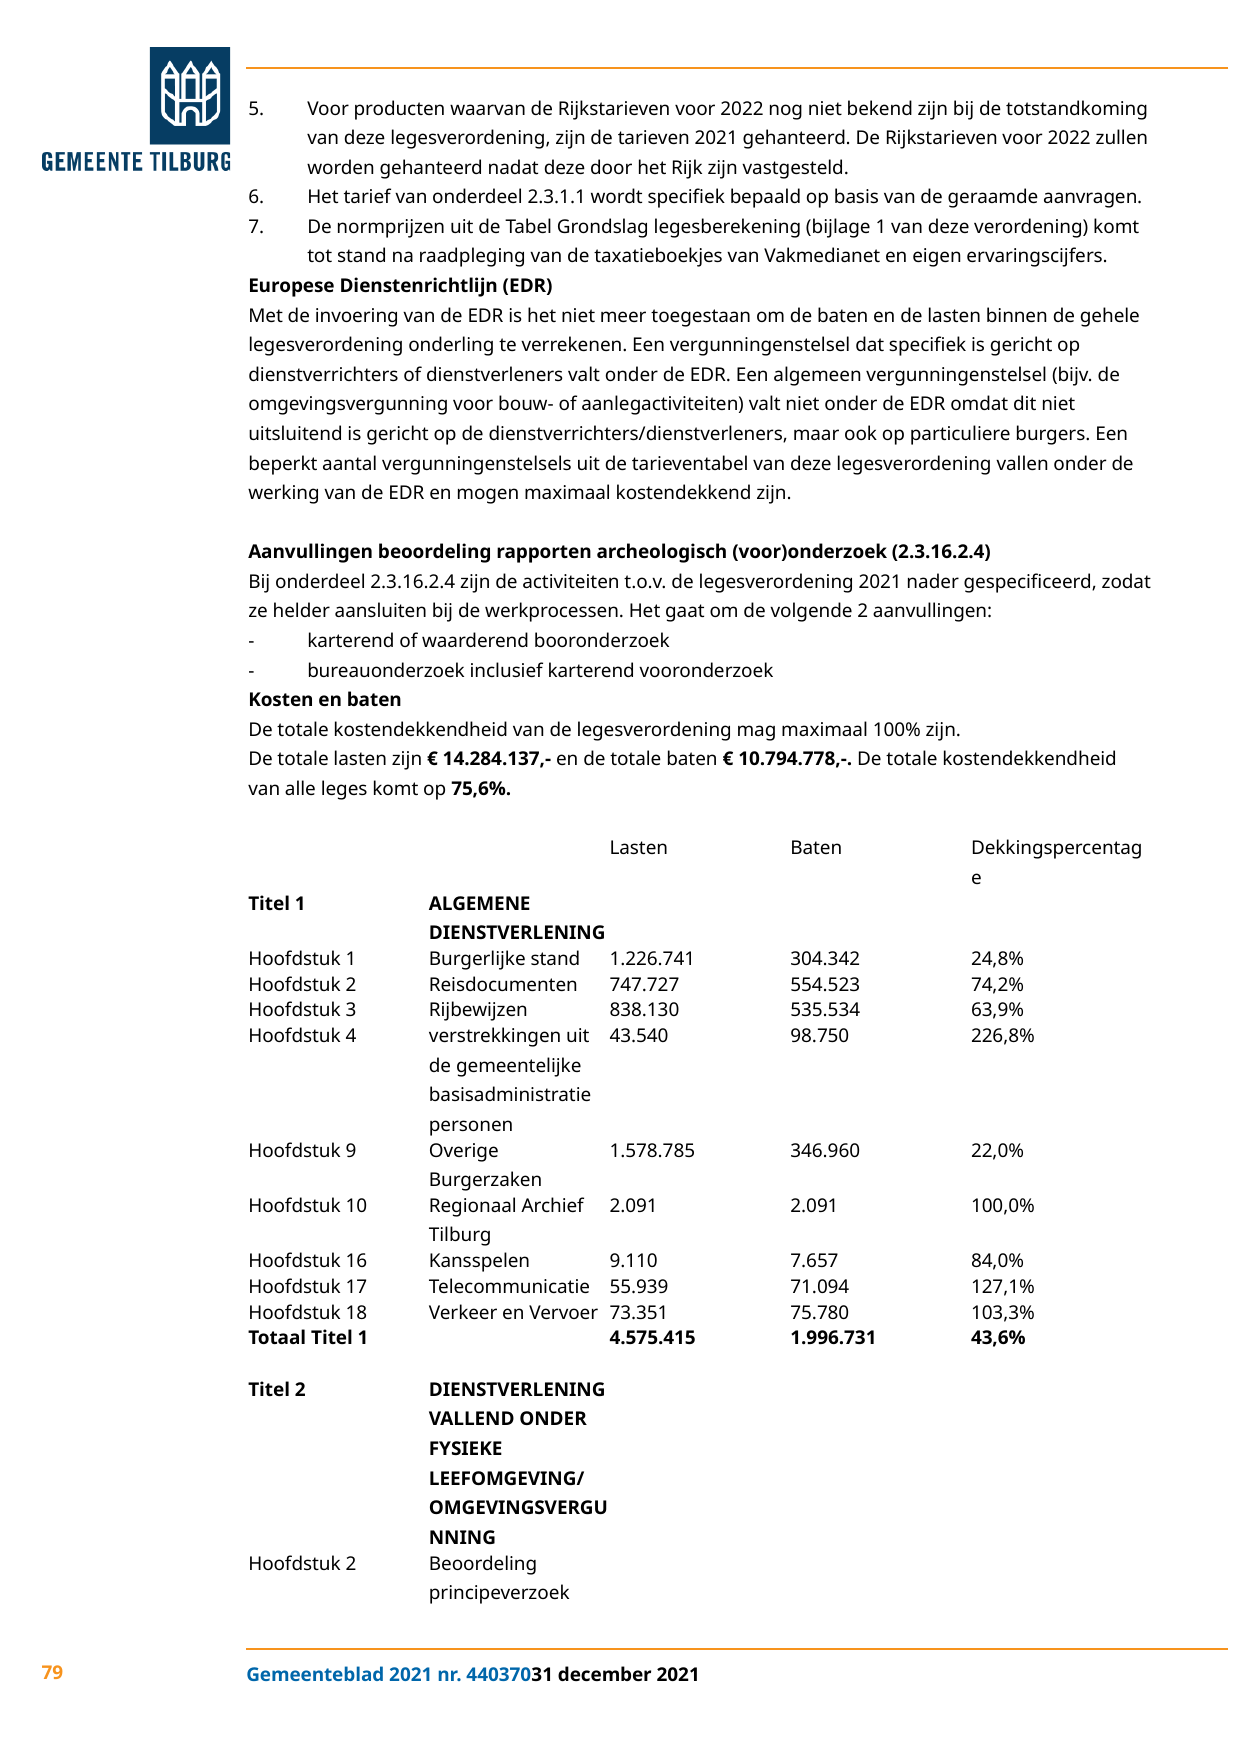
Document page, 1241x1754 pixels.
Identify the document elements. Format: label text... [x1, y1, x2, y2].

table_cell [971, 1550, 1152, 1605]
list bureauonderzoek inclusief karterend vooronderzoek [248, 657, 1152, 683]
text Aanvullingen beoordeling rapporten archeologisch (voor)onderzoek (2.3.16.2.4) [248, 538, 1152, 564]
table_cell [609, 1376, 790, 1550]
table_cell 9.110 [609, 1248, 790, 1273]
table_cell Kansspelen [429, 1248, 609, 1273]
table_cell Reisdocumenten [429, 971, 609, 997]
list De normprijzen uit de Tabel Grondslag legesberekening (bijlage 1 van deze verordening) komt tot stand na raadpleging van de taxatieboekjes van Vakmedianet en eigen ervaringscijfers. [248, 213, 1152, 268]
table_cell [790, 890, 971, 945]
table_cell Verkeer en Vervoer [429, 1299, 609, 1324]
table_cell 100,0% [971, 1192, 1152, 1247]
table_header [429, 835, 609, 890]
table_cell [971, 1376, 1152, 1550]
table_cell 2.091 [790, 1192, 971, 1247]
table_header Lasten [609, 835, 790, 890]
table_cell Hoofdstuk 2 [248, 971, 429, 997]
table_cell 43,6% [971, 1325, 1152, 1350]
table_cell 535.534 [790, 997, 971, 1022]
text De totale lasten zijn € 14.284.137,- en de totale baten € 10.794.778,-. De totale kostendekkendheid van alle leges komt op 75,6%. [248, 746, 1152, 801]
table_cell 73.351 [609, 1299, 790, 1324]
table_cell 747.727 [609, 971, 790, 997]
text Met de invoering van de EDR is het niet meer toegestaan om de baten en de lasten binnen de gehele legesverordening onderling te verrekenen. Een vergunningenstelsel dat specifiek is gericht op dienstverrichters of dienstverleners valt onder de EDR. Een algemeen vergunningenstelsel (bijv. de omgevingsvergunning voor bouw- of aanlegactiviteiten) valt niet onder de EDR omdat dit niet uitsluitend is gericht op de dienstverrichters/dienstverleners, maar ook op particuliere burgers. Een beperkt aantal vergunningenstelsels uit de tarieventabel van deze legesverordening vallen onder de werking van de EDR en mogen maximaal kostendekkend zijn. [248, 302, 1152, 505]
table_cell 103,3% [971, 1299, 1152, 1324]
table_cell 1.578.785 [609, 1137, 790, 1192]
table_cell 43.540 [609, 1022, 790, 1137]
table_cell Rijbewijzen [429, 997, 609, 1022]
table_cell Beoordeling principeverzoek [429, 1550, 609, 1605]
table_cell 2.091 [609, 1192, 790, 1247]
table_cell 838.130 [609, 997, 790, 1022]
table_cell [429, 1325, 609, 1350]
table_cell Hoofdstuk 16 [248, 1248, 429, 1273]
table_cell Hoofdstuk 3 [248, 997, 429, 1022]
table_cell Hoofdstuk 10 [248, 1192, 429, 1247]
table_cell Hoofdstuk 1 [248, 945, 429, 971]
table_cell Burgerlijke stand [429, 945, 609, 971]
table_cell Hoofdstuk 17 [248, 1273, 429, 1299]
table_cell Telecommunicatie [429, 1273, 609, 1299]
table_cell DIENSTVERLENING VALLEND ONDER FYSIEKE LEEFOMGEVING/ OMGEVINGSVERGUNNING [429, 1376, 609, 1550]
table_cell Titel 2 [248, 1376, 429, 1550]
table_cell Hoofdstuk 18 [248, 1299, 429, 1324]
text Kosten en baten [248, 686, 1152, 712]
picture [41, 47, 231, 172]
table_cell 98.750 [790, 1022, 971, 1137]
table_cell [790, 1350, 971, 1376]
table_cell Hoofdstuk 4 [248, 1022, 429, 1137]
list karterend of waarderend booronderzoek [248, 627, 1152, 653]
text Europese Dienstenrichtlijn (EDR) [248, 272, 1152, 298]
table_cell 346.960 [790, 1137, 971, 1192]
table_cell [609, 1350, 790, 1376]
table_cell [609, 890, 790, 945]
table_header [248, 835, 429, 890]
table_cell verstrekkingen uit de gemeentelijke basisadministratie personen [429, 1022, 609, 1137]
table_cell 304.342 [790, 945, 971, 971]
table_cell 226,8% [971, 1022, 1152, 1137]
table_cell Regionaal Archief Tilburg [429, 1192, 609, 1247]
list Voor producten waarvan de Rijkstarieven voor 2022 nog niet bekend zijn bij de totstandkoming van deze legesverordening, zijn de tarieven 2021 gehanteerd. De Rijkstarieven voor 2022 zullen worden gehanteerd nadat deze door het Rijk zijn vastgesteld. [248, 95, 1152, 180]
table_cell [609, 1550, 790, 1605]
table_cell 55.939 [609, 1273, 790, 1299]
table_cell 71.094 [790, 1273, 971, 1299]
text Bij onderdeel 2.3.16.2.4 zijn de activiteiten t.o.v. de legesverordening 2021 nader gespecificeerd, zodat ze helder aansluiten bij de werkprocessen. Het gaat om de volgende 2 aanvullingen: [248, 568, 1152, 623]
table_header Baten [790, 835, 971, 890]
table_cell [248, 1350, 429, 1376]
table_cell 63,9% [971, 997, 1152, 1022]
table_cell ALGEMENE DIENSTVERLENING [429, 890, 609, 945]
table_cell Hoofdstuk 2 [248, 1550, 429, 1605]
table_header Dekkingspercentage [971, 835, 1152, 890]
table_cell 84,0% [971, 1248, 1152, 1273]
table_cell 24,8% [971, 945, 1152, 971]
table_cell Totaal Titel 1 [248, 1325, 429, 1350]
table_cell [790, 1550, 971, 1605]
table_cell 22,0% [971, 1137, 1152, 1192]
table_cell 1.996.731 [790, 1325, 971, 1350]
table_cell 7.657 [790, 1248, 971, 1273]
table_cell Hoofdstuk 9 [248, 1137, 429, 1192]
table_cell 1.226.741 [609, 945, 790, 971]
list Het tarief van onderdeel 2.3.1.1 wordt specifiek bepaald op basis van de geraamde aanvragen. [248, 183, 1152, 209]
table_cell 554.523 [790, 971, 971, 997]
table_cell 4.575.415 [609, 1325, 790, 1350]
table_cell [429, 1350, 609, 1376]
table_cell 75.780 [790, 1299, 971, 1324]
text De totale kostendekkendheid van de legesverordening mag maximaal 100% zijn. [248, 716, 1152, 742]
table_cell [971, 1350, 1152, 1376]
table_cell [971, 890, 1152, 945]
table_cell Titel 1 [248, 890, 429, 945]
table_cell Overige Burgerzaken [429, 1137, 609, 1192]
table_cell [790, 1376, 971, 1550]
table_cell 74,2% [971, 971, 1152, 997]
table_cell 127,1% [971, 1273, 1152, 1299]
